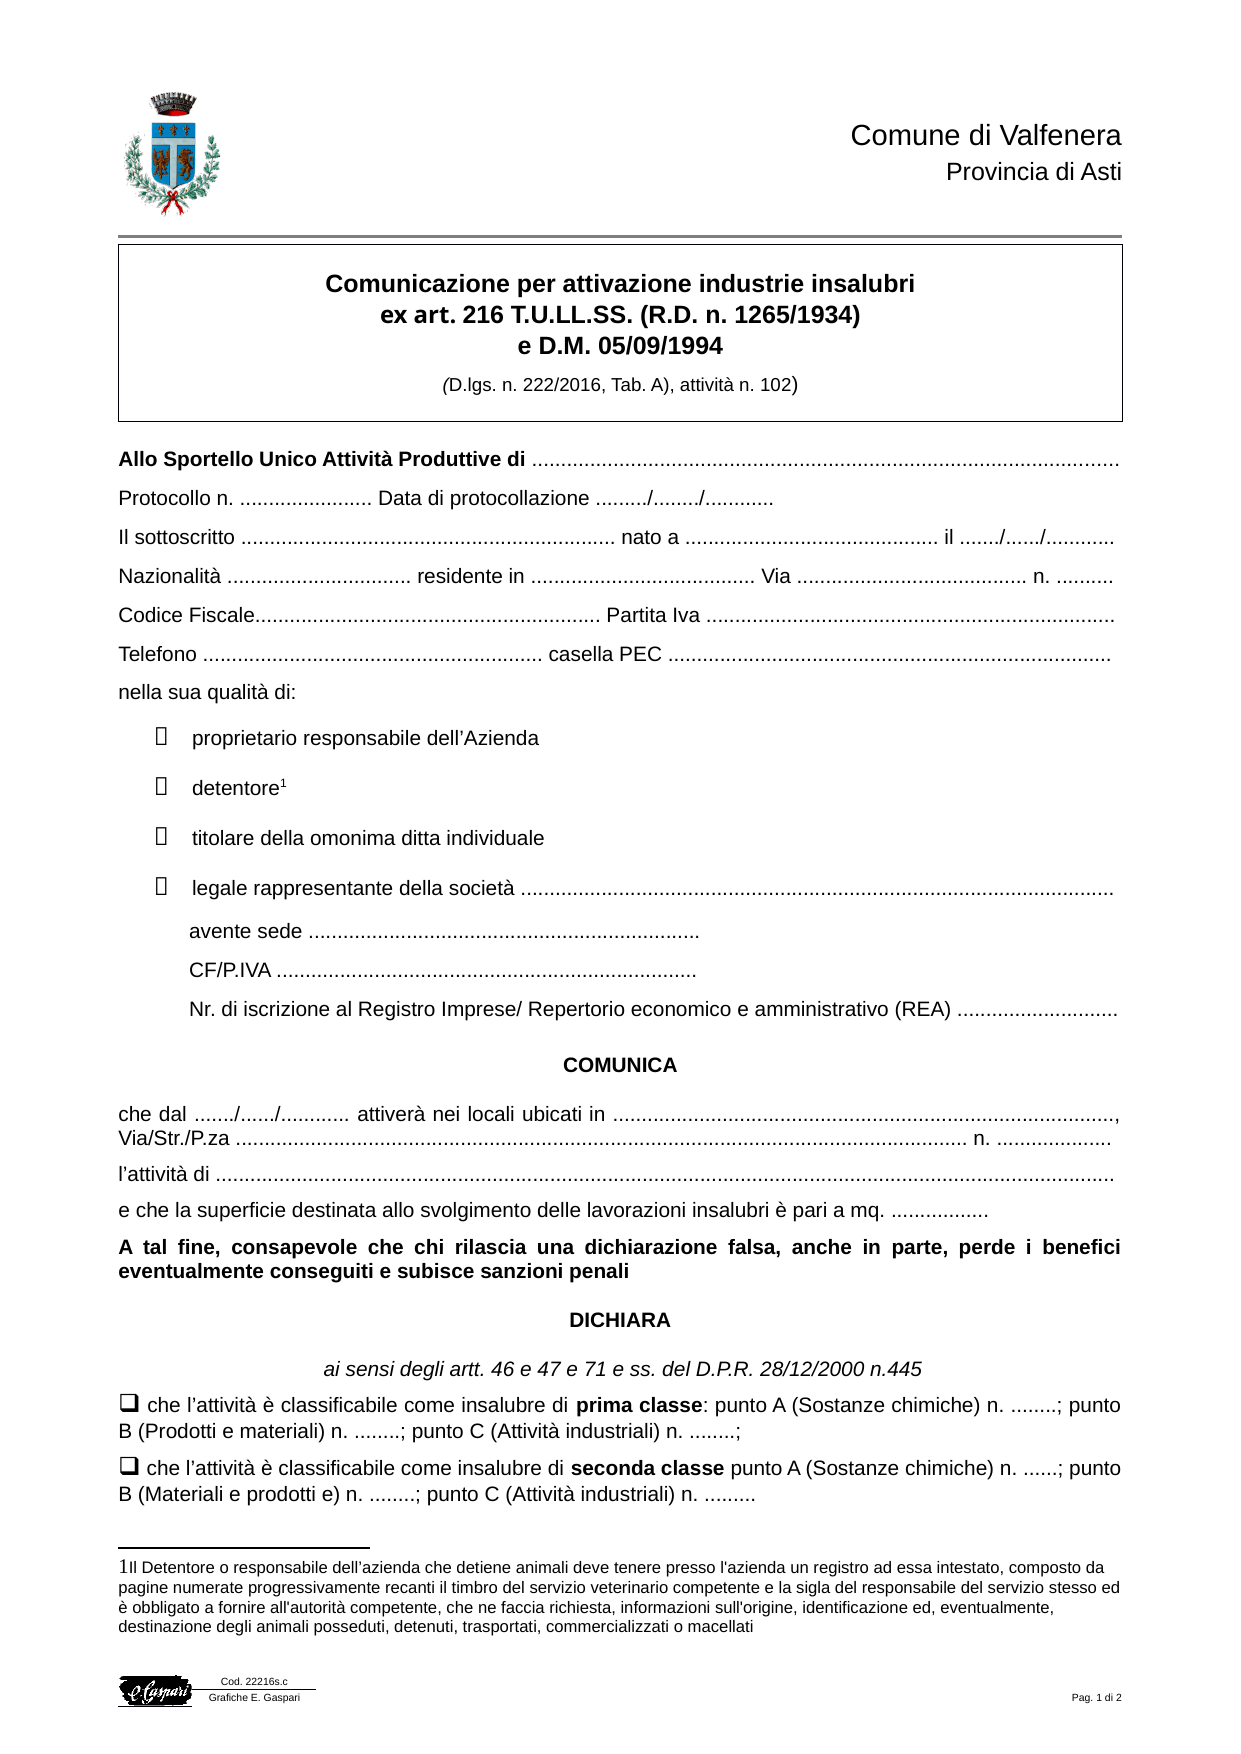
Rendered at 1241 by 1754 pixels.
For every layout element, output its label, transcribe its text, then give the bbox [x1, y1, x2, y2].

text COMUNICA [118, 1052, 1122, 1076]
text  detentore [153, 769, 1122, 803]
text che dal ......./....../............ attiverà nei locali ubicati in ......................................................................................., Via/Str./P.za ............................................................................................................................... n. .................... [118, 1101, 1122, 1149]
picture [122, 152, 156, 157]
text  proprietario responsabile dell’Azienda [153, 719, 1122, 753]
text Nazionalità ................................ residente in ....................................... Via ........................................ n. .......... [118, 564, 1122, 588]
text Provincia di Asti [118, 157, 1122, 185]
text e che la superficie destinata allo svolgimento delle lavorazioni insalubri è pari a mq. ................. [118, 1198, 1122, 1222]
text CF/P.IVA ......................................................................... [189, 957, 1122, 981]
text Protocollo n. ....................... Data di protocollazione ........./......../............ [118, 486, 1122, 510]
text Il Detentore o responsabile dell’azienda che detiene animali deve tenere presso l'azienda un registro ad essa intestato, composto da pagine numerate progressivamente recanti il timbro del servizio veterinario competente e la sigla del responsabile del servizio stesso ed è obbligato a fornire all'autorità competente, che ne faccia richiesta, informazioni sull'origine, identificazione ed, eventualmente, destinazione degli animali posseduti, detenuti, trasportati, commercializzati o macellati [118, 1554, 1122, 1636]
text Nr. di iscrizione al Registro Imprese/ Repertorio economico e amministrativo (REA) ............................ [189, 996, 1122, 1020]
text  titolare della omonima ditta individuale [153, 819, 1122, 853]
text avente sede .................................................................... [189, 919, 1122, 943]
text  legale rappresentante della società ....................................................................................................... [153, 869, 1122, 903]
picture [122, 87, 224, 118]
picture [118, 1674, 192, 1706]
picture [122, 185, 224, 219]
text  che l’attività è classificabile come insalubre di seconda classe punto A (Sostanze chimiche) n. ......; punto B (Materiali e prodotti e) n. ........; punto C (Attività industriali) n. ......... [118, 1456, 1122, 1506]
text ai sensi degli artt. 46 e 47 e 71 e ss. del D.P.R. 28/12/2000 n.445 [118, 1357, 1122, 1381]
text A tal fine, consapevole che chi rilascia una dichiarazione falsa, anche in parte, perde i benefici eventualmente conseguiti e subisce sanzioni penali [118, 1235, 1122, 1283]
picture [160, 152, 190, 157]
text Telefono ........................................................... casella PEC ............................................................................. [118, 641, 1122, 665]
picture [196, 152, 224, 157]
text Il sottoscritto ................................................................. nato a ............................................ il ......./....../............ [118, 525, 1122, 549]
text Comune di Valfenera [118, 118, 1122, 152]
text Allo Sportello Unico Attività Produttive di [118, 447, 1122, 471]
text nella sua qualità di: [118, 680, 1122, 704]
text Codice Fiscale............................................................ Partita Iva ....................................................................... [118, 602, 1122, 626]
text  che l’attività è classificabile come insalubre di prima classe: punto A (Sostanze chimiche) n. ........; punto B (Prodotti e materiali) n. ........; punto C (Attività industriali) n. ........; [118, 1393, 1122, 1443]
table_header Comunicazione per attivazione industrie insalubri ex art. 216 T.U.LL.SS. (R.D. n. 1265/1934) e D.M. 05/09/1994 (D.lgs. n. 222/2016, Tab. A), attività n. 102) [119, 245, 1122, 421]
text l’attività di ............................................................................................................................................................ [118, 1162, 1122, 1186]
text DICHIARA [118, 1308, 1122, 1332]
